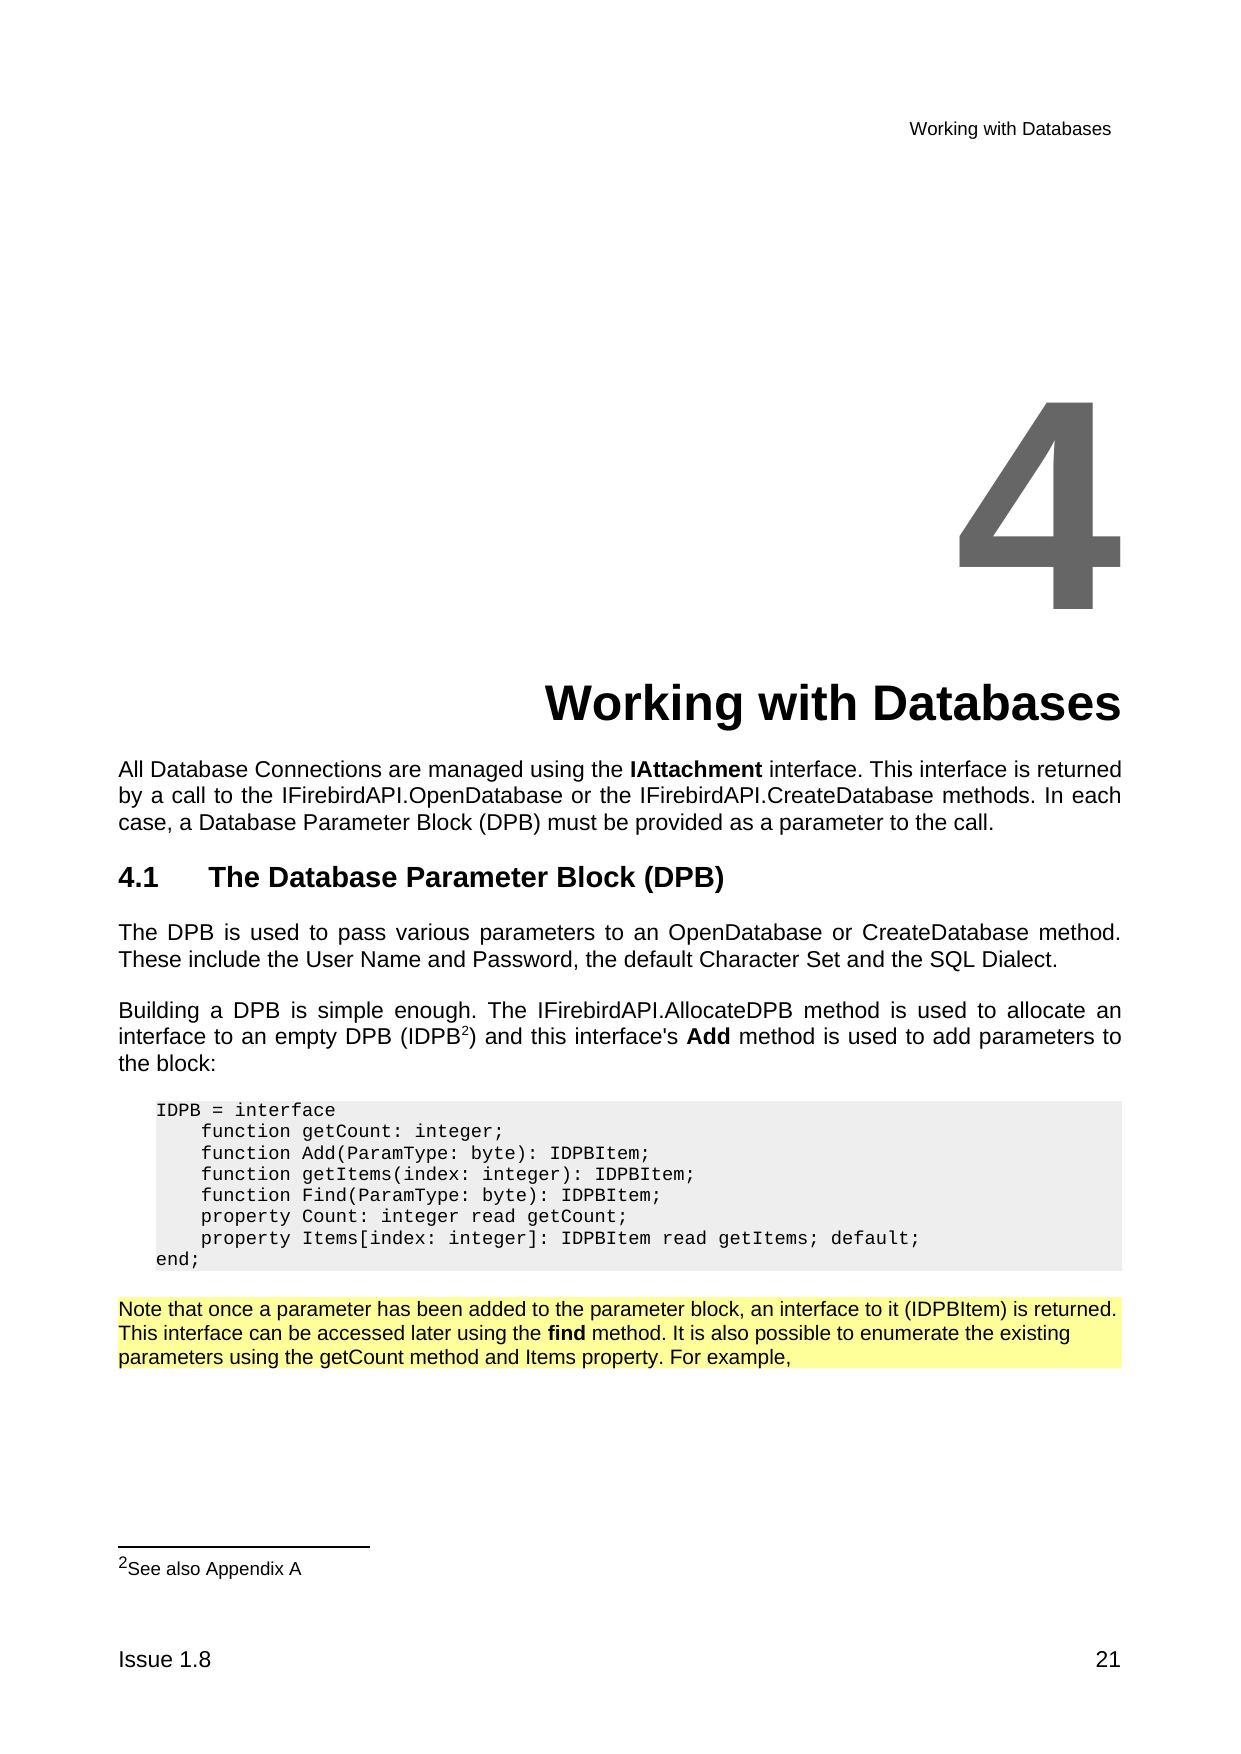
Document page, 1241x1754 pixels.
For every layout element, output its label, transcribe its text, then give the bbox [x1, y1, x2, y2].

text Note that once a parameter has been added to the parameter block, an interface to it (IDPBItem) is returned. This interface can be accessed later using the find method. It is also possible to enumerate the existing parameters using the getCount method and Items property. For example, [118, 1297, 1122, 1368]
text function Find(ParamType: byte): IDPBItem; [156, 1186, 1122, 1207]
text The DPB is used to pass various parameters to an OpenDatabase or CreateDatabase method. These include the User Name and Password, the default Character Set and the SQL Dialect. [118, 919, 1122, 972]
text end; [156, 1250, 1122, 1271]
text function getCount: integer; [156, 1122, 1122, 1143]
subtitle The Database Parameter Block (DPB) [118, 860, 1122, 894]
text Building a DPB is simple enough. The IFirebirdAPI.AllocateDPB method is used to allocate an interface to an empty DPB (IDPB) and this interface's Add method is used to add parameters to the block: [118, 997, 1122, 1076]
subtitle Working with Databases [81, 328, 1122, 731]
text property Items[index: integer]: IDPBItem read getItems; default; [156, 1228, 1122, 1250]
text All Database Connections are managed using the IAttachment interface. This interface is returned by a call to the IFirebirdAPI.OpenDatabase or the IFirebirdAPI.CreateDatabase methods. In each case, a Database Parameter Block (DPB) must be provided as a parameter to the call. [118, 756, 1122, 835]
text function getItems(index: integer): IDPBItem; [156, 1165, 1122, 1186]
text IDPB = interface [156, 1101, 1122, 1122]
text function Add(ParamType: byte): IDPBItem; [156, 1143, 1122, 1165]
text property Count: integer read getCount; [156, 1207, 1122, 1228]
text See also Appendix A [118, 1553, 1122, 1579]
